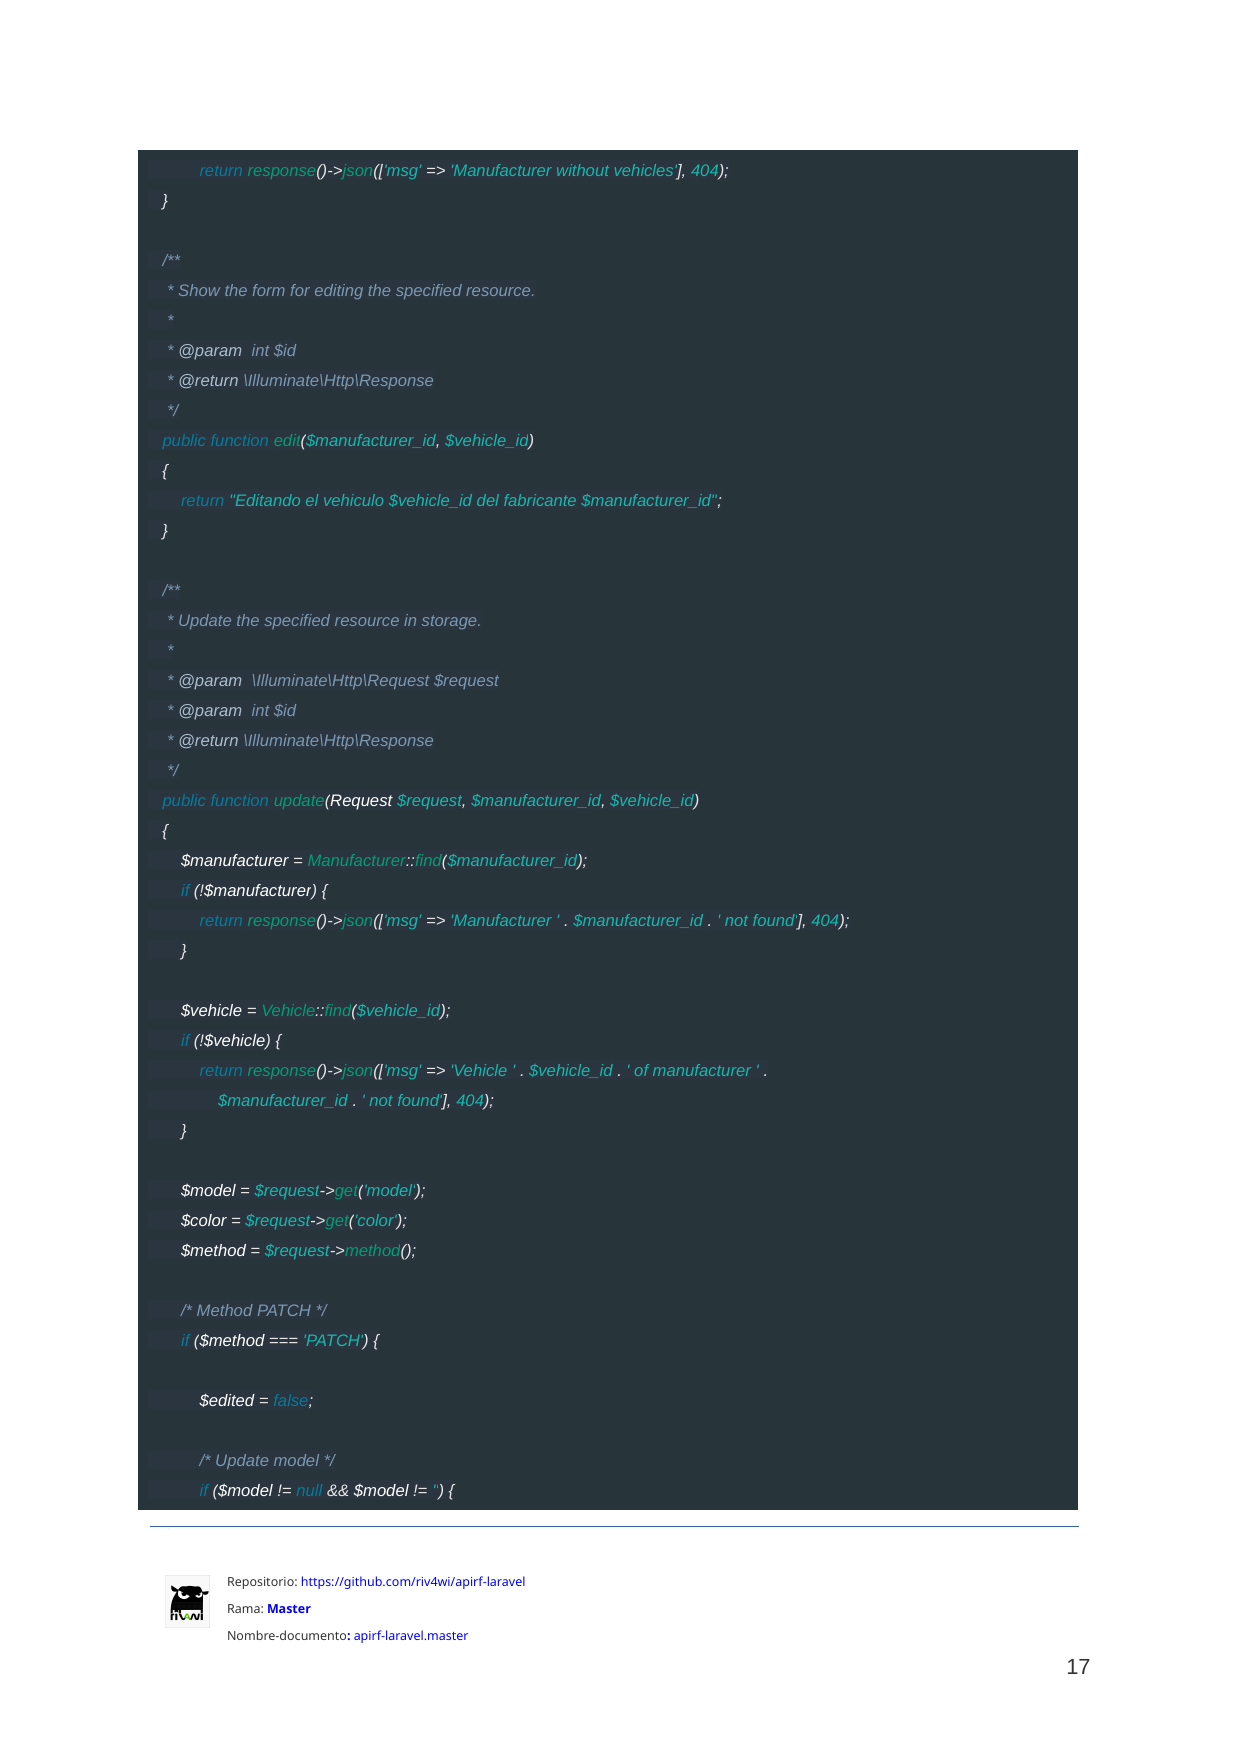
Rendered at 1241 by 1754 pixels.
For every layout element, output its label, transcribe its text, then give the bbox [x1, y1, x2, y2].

table_header return response()->json(['msg' => 'Manufacturer without vehicles'], 404); } /** * Show the form for editing the specified resource. * * @param int $id * @return \Illuminate\Http\Response */ public function edit($manufacturer_id, $vehicle_id) { return "Editando el vehiculo $vehicle_id del fabricante $manufacturer_id"; } /** * Update the specified resource in storage. * * @param \Illuminate\Http\Request $request * @param int $id * @return \Illuminate\Http\Response */ public function update(Request $request, $manufacturer_id, $vehicle_id) { $manufacturer = Manufacturer::find($manufacturer_id); if (!$manufacturer) { return response()->json(['msg' => 'Manufacturer ' . $manufacturer_id . ' not found'], 404); } $vehicle = Vehicle::find($vehicle_id); if (!$vehicle) { return response()->json(['msg' => 'Vehicle ' . $vehicle_id . ' of manufacturer ' . $manufacturer_id . ' not found'], 404); } $model = $request->get('model'); $color = $request->get('color'); $method = $request->method(); /* Method PATCH */ if ($method === 'PATCH') { $edited = false; /* Update model */ if ($model != null && $model != '') { [138, 150, 1078, 1510]
picture [165, 1575, 210, 1628]
